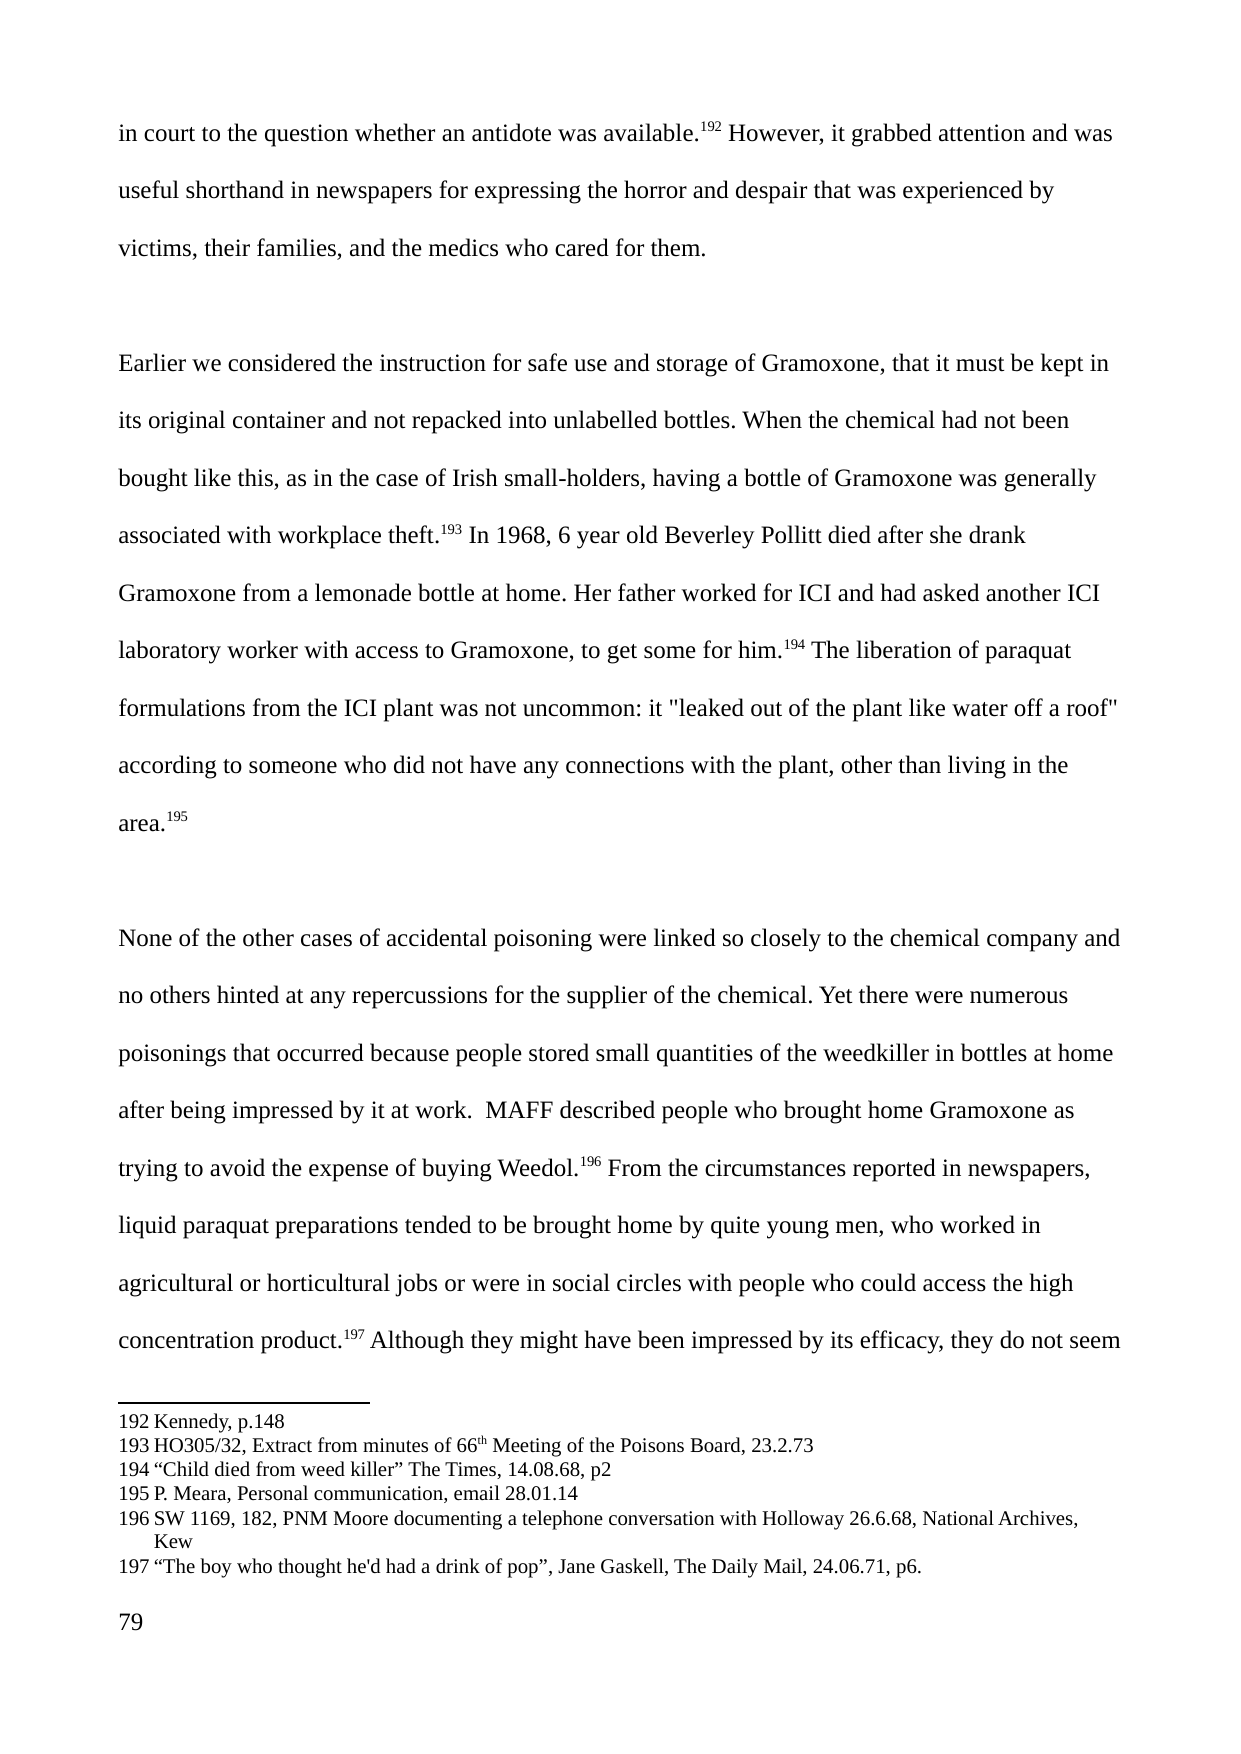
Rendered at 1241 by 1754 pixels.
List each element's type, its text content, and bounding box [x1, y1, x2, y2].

text HO305/32, Extract from minutes of 66th Meeting of the Poisons Board, 23.2.73 [118, 1433, 1122, 1457]
text Earlier we considered the instruction for safe use and storage of Gramoxone, that it must be kept in its original container and not repacked into unlabelled bottles. When the chemical had not been bought like this, as in the case of Irish small-holders, having a bottle of Gramoxone was generally associated with workplace theft. In 1968, 6 year old Beverley Pollitt died after she drank Gramoxone from a lemonade bottle at home. Her father worked for ICI and had asked another ICI laboratory worker with access to Gramoxone, to get some for him. The liberation of paraquat formulations from the ICI plant was not uncommon: it "leaked out of the plant like water off a roof" according to someone who did not have any connections with the plant, other than living in the area. [118, 348, 1122, 837]
text “Child died from weed killer” The Times, 14.08.68, p2 [118, 1457, 1122, 1481]
text in court to the question whether an antidote was available. However, it grabbed attention and was useful shorthand in newspapers for expressing the horror and despair that was experienced by victims, their families, and the medics who cared for them. [118, 118, 1122, 262]
text “The boy who thought he'd had a drink of pop”, Jane Gaskell, The Daily Mail, 24.06.71, p6. [118, 1553, 1122, 1578]
text None of the other cases of accidental poisoning were linked so closely to the chemical company and no others hinted at any repercussions for the supplier of the chemical. Yet there were numerous poisonings that occurred because people stored small quantities of the weedkiller in bottles at home after being impressed by it at work. MAFF described people who brought home Gramoxone as trying to avoid the expense of buying Weedol. From the circumstances reported in newspapers, liquid paraquat preparations tended to be brought home by quite young men, who worked in agricultural or horticultural jobs or were in social circles with people who could access the high concentration product. Although they might have been impressed by its efficacy, they do not seem [118, 923, 1122, 1354]
text P. Meara, Personal communication, email 28.01.14 [118, 1481, 1122, 1505]
text SW 1169, 182, PNM Moore documenting a telephone conversation with Holloway 26.6.68, National Archives, Kew [118, 1505, 1122, 1553]
text Kennedy, p.148 [118, 1409, 1122, 1433]
